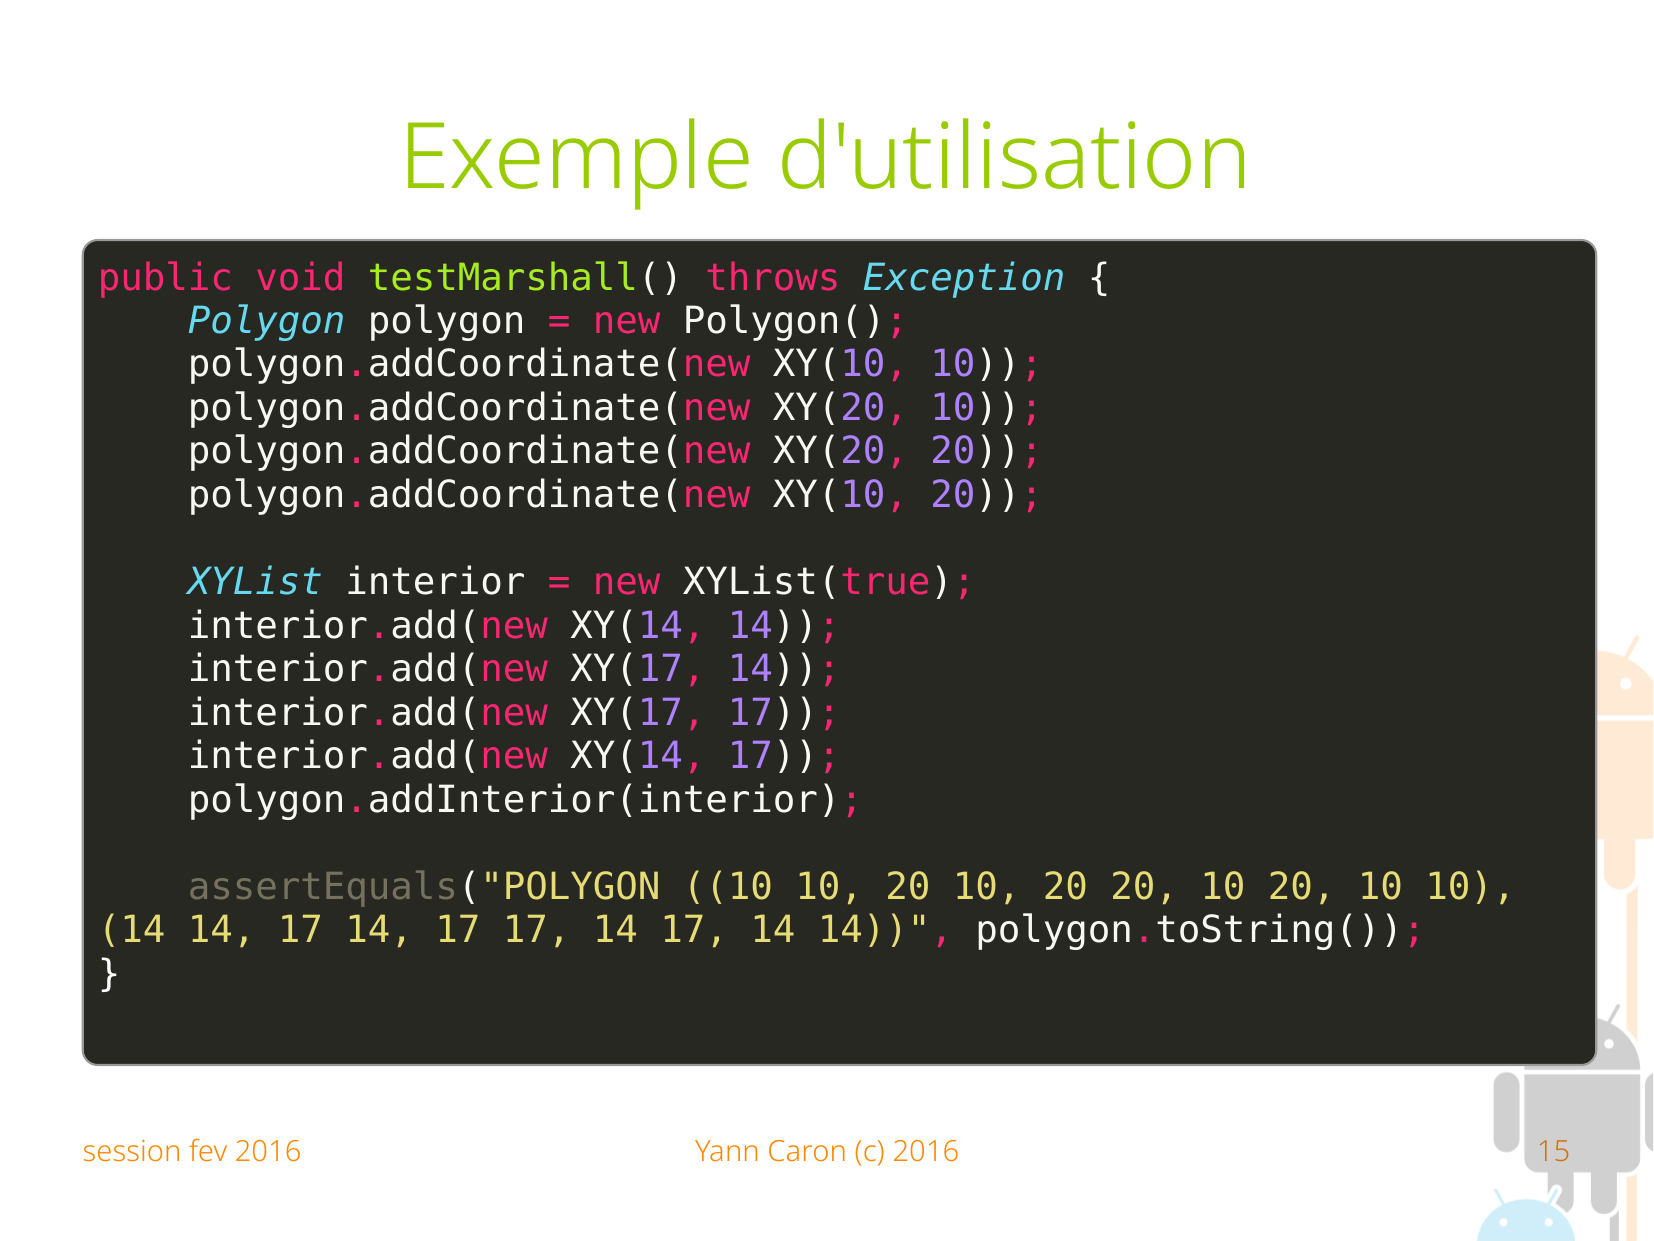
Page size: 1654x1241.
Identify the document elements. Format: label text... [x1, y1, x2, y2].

text_box public void testMarshall() throws Exception { Polygon polygon = new Polygon(); polygon.addCoordinate(new XY(10, 10)); polygon.addCoordinate(new XY(20, 10)); polygon.addCoordinate(new XY(20, 20)); polygon.addCoordinate(new XY(10, 20)); XYList interior = new XYList(true); interior.add(new XY(14, 14)); interior.add(new XY(17, 14)); interior.add(new XY(17, 17)); interior.add(new XY(14, 17)); polygon.addInterior(interior); assertEquals("POLYGON ((10 10, 20 10, 20 20, 10 20, 10 10), (14 14, 17 14, 17 17, 14 17, 14 14))", polygon.toString()); } [82, 240, 1597, 1066]
picture [240, 423, 1654, 1241]
title Exemple d'utilisation [82, 49, 1571, 240]
